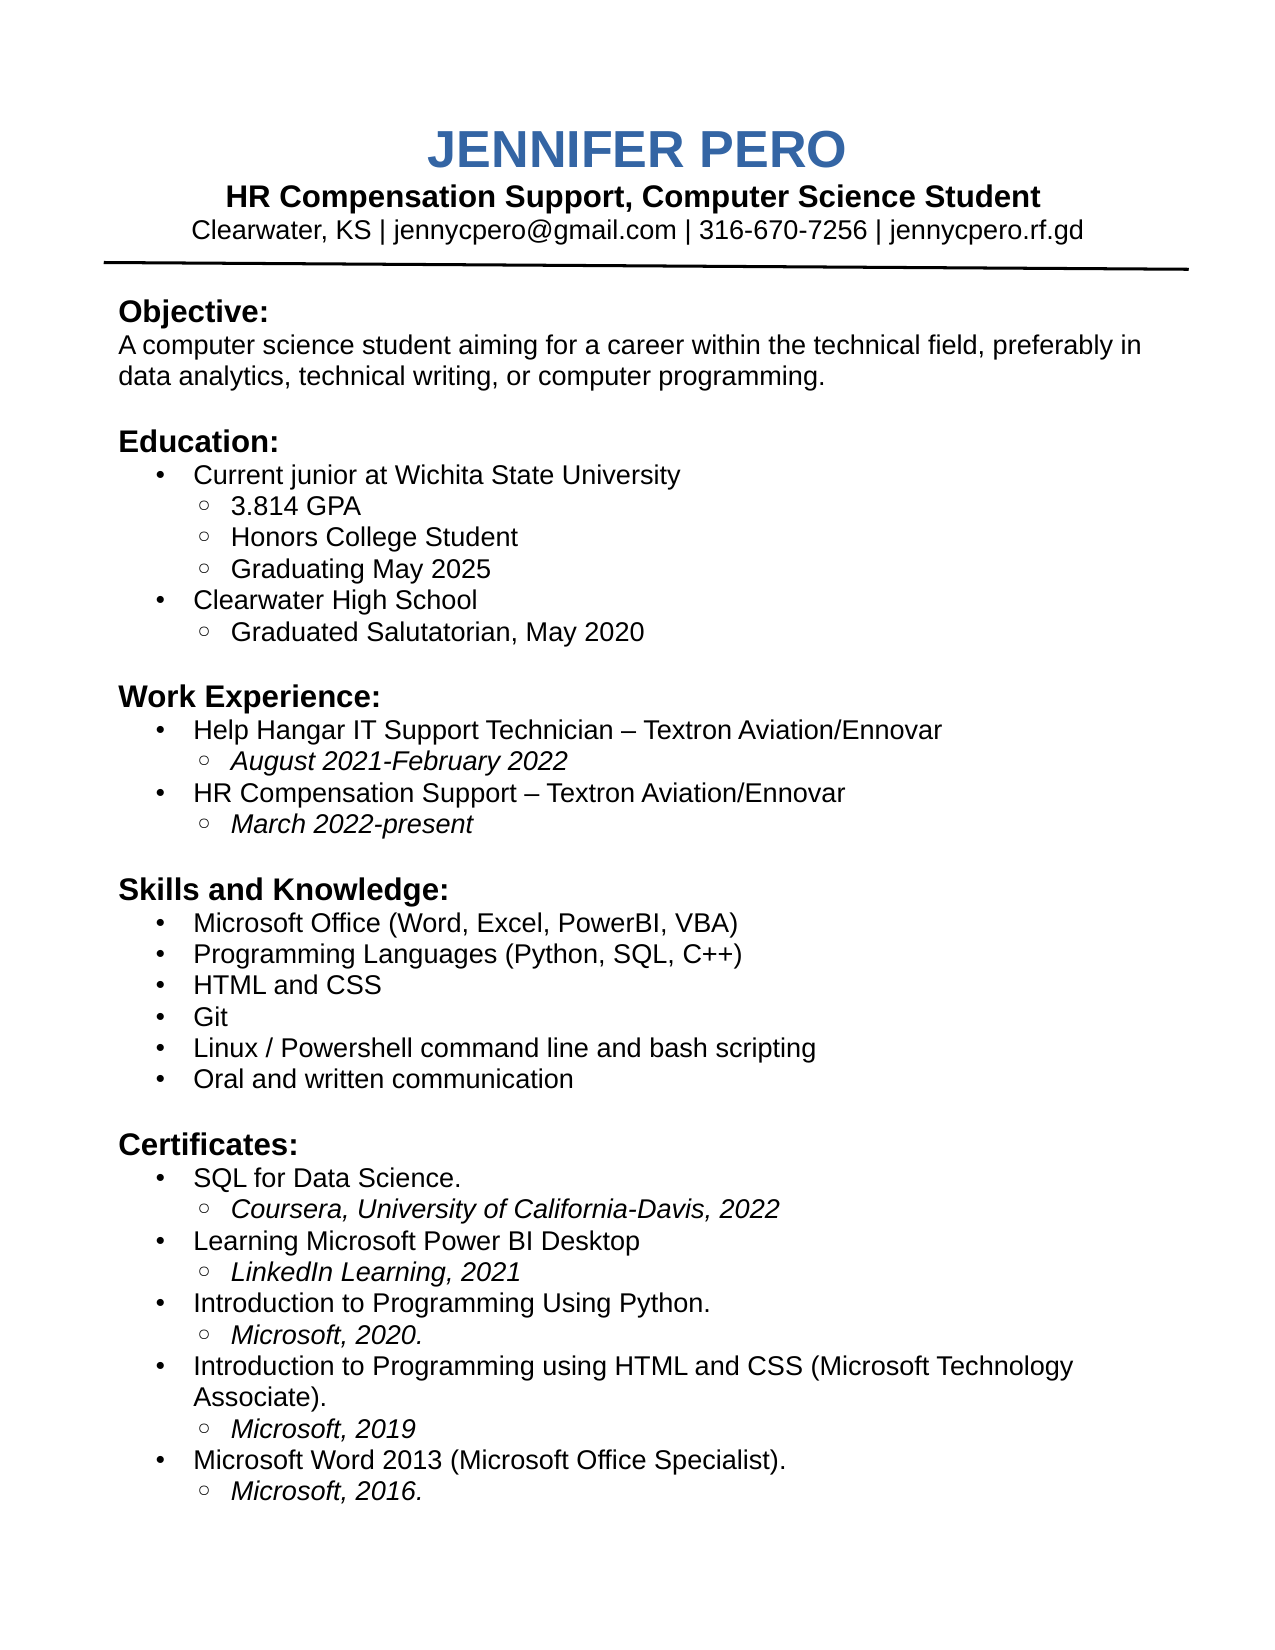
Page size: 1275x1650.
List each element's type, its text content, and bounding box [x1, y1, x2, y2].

list SQL for Data Science. [156, 1162, 1157, 1193]
list Clearwater High School [156, 584, 1157, 616]
list HTML and CSS [156, 969, 1157, 1001]
text Skills and Knowledge: [118, 871, 1157, 907]
list August 2021-February 2022 [193, 745, 1157, 777]
text Work Experience: [118, 678, 1157, 714]
list Help Hangar IT Support Technician – Textron Aviation/Ennovar [156, 714, 1157, 745]
list Oral and written communication [156, 1063, 1157, 1095]
list March 2022-present [193, 808, 1157, 839]
list Current junior at Wichita State University [156, 459, 1157, 490]
list Microsoft, 2019 [193, 1413, 1157, 1444]
list HR Compensation Support – Textron Aviation/Ennovar [156, 777, 1157, 808]
list 3.814 GPA [193, 490, 1157, 521]
list Coursera, University of California-Davis, 2022 [193, 1193, 1157, 1225]
list LinkedIn Learning, 2021 [193, 1256, 1157, 1287]
list Honors College Student [193, 521, 1157, 553]
list Learning Microsoft Power BI Desktop [156, 1225, 1157, 1256]
text A computer science student aiming for a career within the technical field, preferably in data analytics, technical writing, or computer programming. [118, 329, 1157, 392]
list Linux / Powershell command line and bash scripting [156, 1032, 1157, 1063]
text Objective: [118, 293, 1157, 329]
list Introduction to Programming Using Python. [156, 1287, 1157, 1319]
list Microsoft Office (Word, Excel, PowerBI, VBA) [156, 907, 1157, 938]
text Clearwater, KS | jennycpero@gmail.com | 316-670-7256 | jennycpero.rf.gd [118, 214, 1157, 245]
list Programming Languages (Python, SQL, C++) [156, 938, 1157, 969]
text Certificates: [118, 1126, 1157, 1162]
list Microsoft Word 2013 (Microsoft Office Specialist). [156, 1444, 1157, 1475]
list Introduction to Programming using HTML and CSS (Microsoft Technology Associate). [156, 1350, 1157, 1413]
text HR Compensation Support, Computer Science Student [118, 178, 1157, 214]
text Education: [118, 423, 1157, 459]
list Graduating May 2025 [193, 553, 1157, 584]
list Microsoft, 2016. [193, 1475, 1157, 1507]
list Microsoft, 2020. [193, 1319, 1157, 1350]
list Graduated Salutatorian, May 2020 [193, 616, 1157, 647]
subtitle JENNIFER PERO [118, 118, 1157, 178]
list Git [156, 1001, 1157, 1032]
